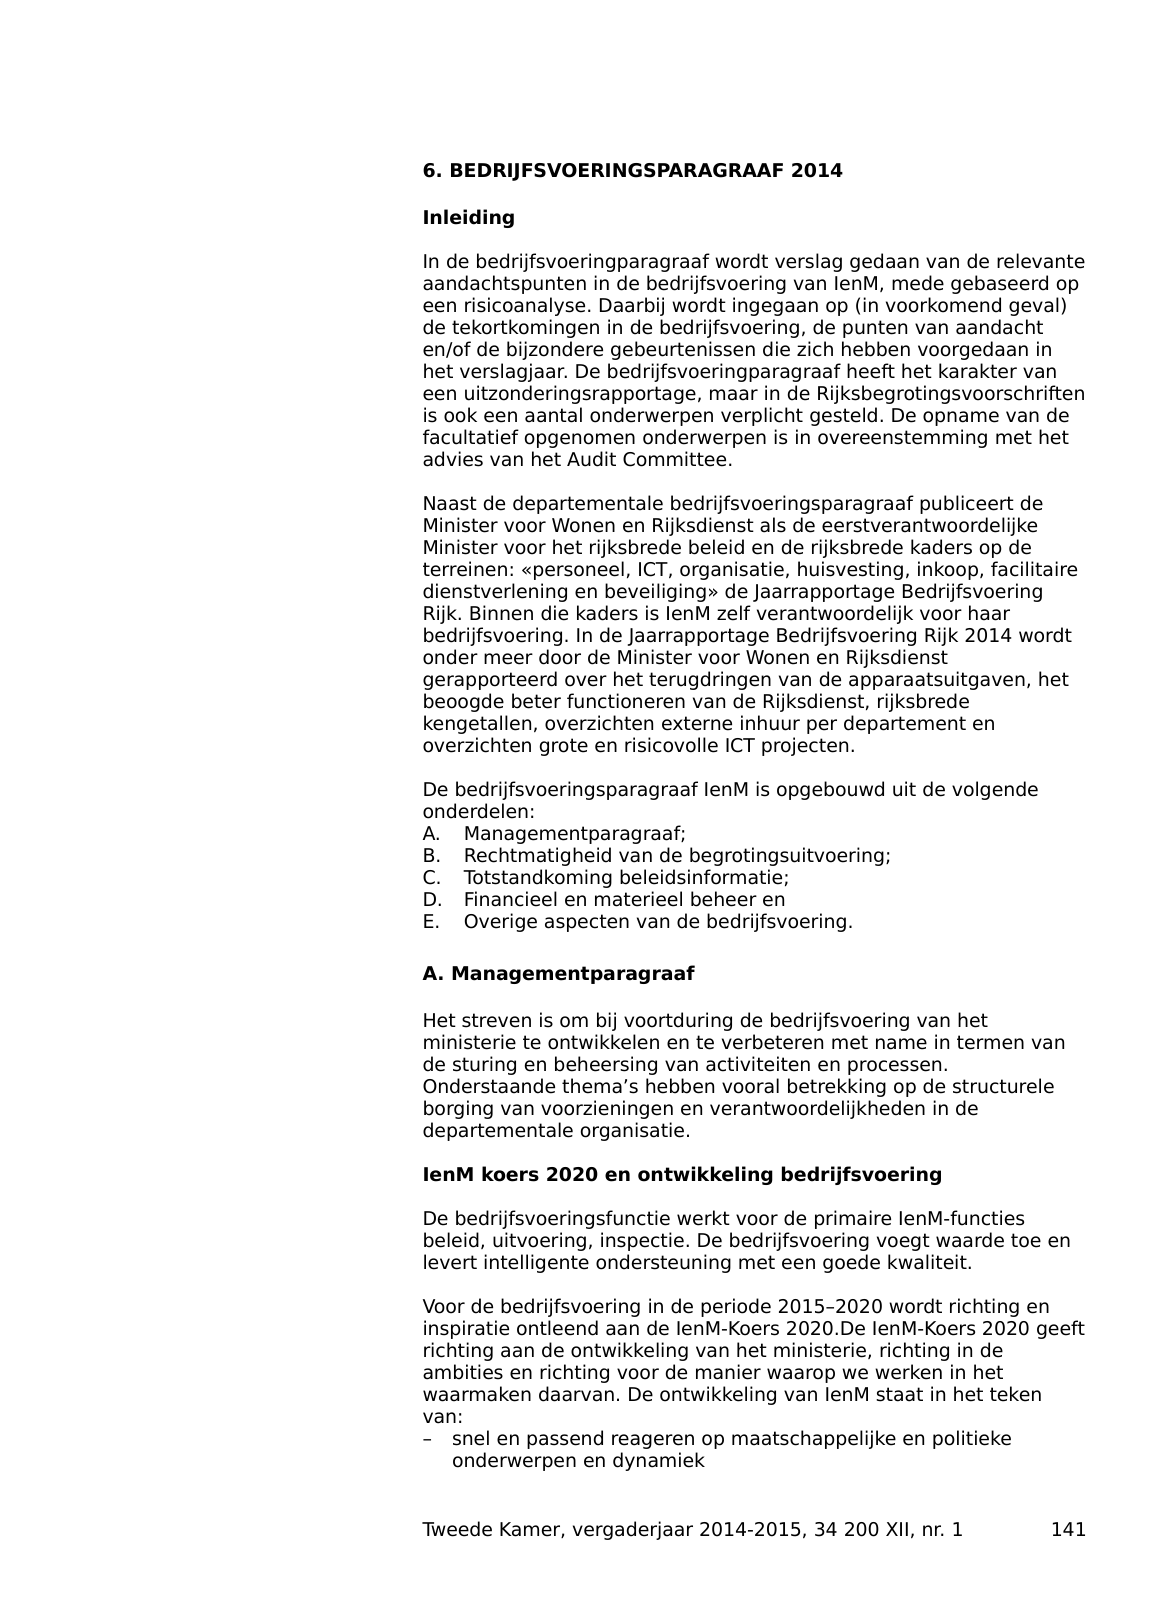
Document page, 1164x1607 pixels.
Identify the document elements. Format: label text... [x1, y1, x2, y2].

subtitle Inleiding [422, 207, 1087, 229]
text Het streven is om bij voortduring de bedrijfsvoering van het ministerie te ontwikkelen en te verbeteren met name in termen van de sturing en beheersing van activiteiten en processen. Onderstaande thema’s hebben vooral betrekking op de structurele borging van voorzieningen en verantwoordelijkheden in de departementale organisatie. [422, 1010, 1087, 1142]
text D. Financieel en materieel beheer en [422, 889, 1087, 911]
text Voor de bedrijfsvoering in de periode 2015–2020 wordt richting en inspiratie ontleend aan de IenM-Koers 2020.De IenM-Koers 2020 geeft richting aan de ontwikkeling van het ministerie, richting in de ambities en richting voor de manier waarop we werken in het waarmaken daarvan. De ontwikkeling van IenM staat in het teken van: [422, 1296, 1087, 1428]
subtitle IenM koers 2020 en ontwikkeling bedrijfsvoering [422, 1164, 1087, 1186]
subtitle 6. BEDRIJFSVOERINGSPARAGRAAF 2014 [422, 160, 1087, 182]
text De bedrijfsvoeringsfunctie werkt voor de primaire IenM-functies beleid, uitvoering, inspectie. De bedrijfsvoering voegt waarde toe en levert intelligente ondersteuning met een goede kwaliteit. [422, 1208, 1087, 1274]
text C. Totstandkoming beleidsinformatie; [422, 867, 1087, 889]
text Naast de departementale bedrijfsvoeringsparagraaf publiceert de Minister voor Wonen en Rijksdienst als de eerstverantwoordelijke Minister voor het rijksbrede beleid en de rijksbrede kaders op de terreinen: «personeel, ICT, organisatie, huisvesting, inkoop, facilitaire dienstverlening en beveiliging» de Jaarrapportage Bedrijfsvoering Rijk. Binnen die kaders is IenM zelf verantwoordelijk voor haar bedrijfsvoering. In de Jaarrapportage Bedrijfsvoering Rijk 2014 wordt onder meer door de Minister voor Wonen en Rijksdienst gerapporteerd over het terugdringen van de apparaatsuitgaven, het beoogde beter functioneren van de Rijksdienst, rijksbrede kengetallen, overzichten externe inhuur per departement en overzichten grote en risicovolle ICT projecten. [422, 493, 1087, 757]
text De bedrijfsvoeringsparagraaf IenM is opgebouwd uit de volgende onderdelen: [422, 779, 1087, 823]
text B. Rechtmatigheid van de begrotingsuitvoering; [422, 845, 1087, 867]
text – snel en passend reageren op maatschappelijke en politieke onderwerpen en dynamiek [422, 1428, 1087, 1472]
text A. Managementparagraaf; [422, 823, 1087, 845]
text In de bedrijfsvoeringparagraaf wordt verslag gedaan van de relevante aandachtspunten in de bedrijfsvoering van IenM, mede gebaseerd op een risicoanalyse. Daarbij wordt ingegaan op (in voorkomend geval) de tekortkomingen in de bedrijfsvoering, de punten van aandacht en/of de bijzondere gebeurtenissen die zich hebben voorgedaan in het verslagjaar. De bedrijfsvoeringparagraaf heeft het karakter van een uitzonderingsrapportage, maar in de Rijksbegrotingsvoorschriften is ook een aantal onderwerpen verplicht gesteld. De opname van de facultatief opgenomen onderwerpen is in overeenstemming met het advies van het Audit Committee. [422, 251, 1087, 471]
subtitle A. Managementparagraaf [422, 963, 1087, 985]
text E. Overige aspecten van de bedrijfsvoering. [422, 911, 1087, 933]
